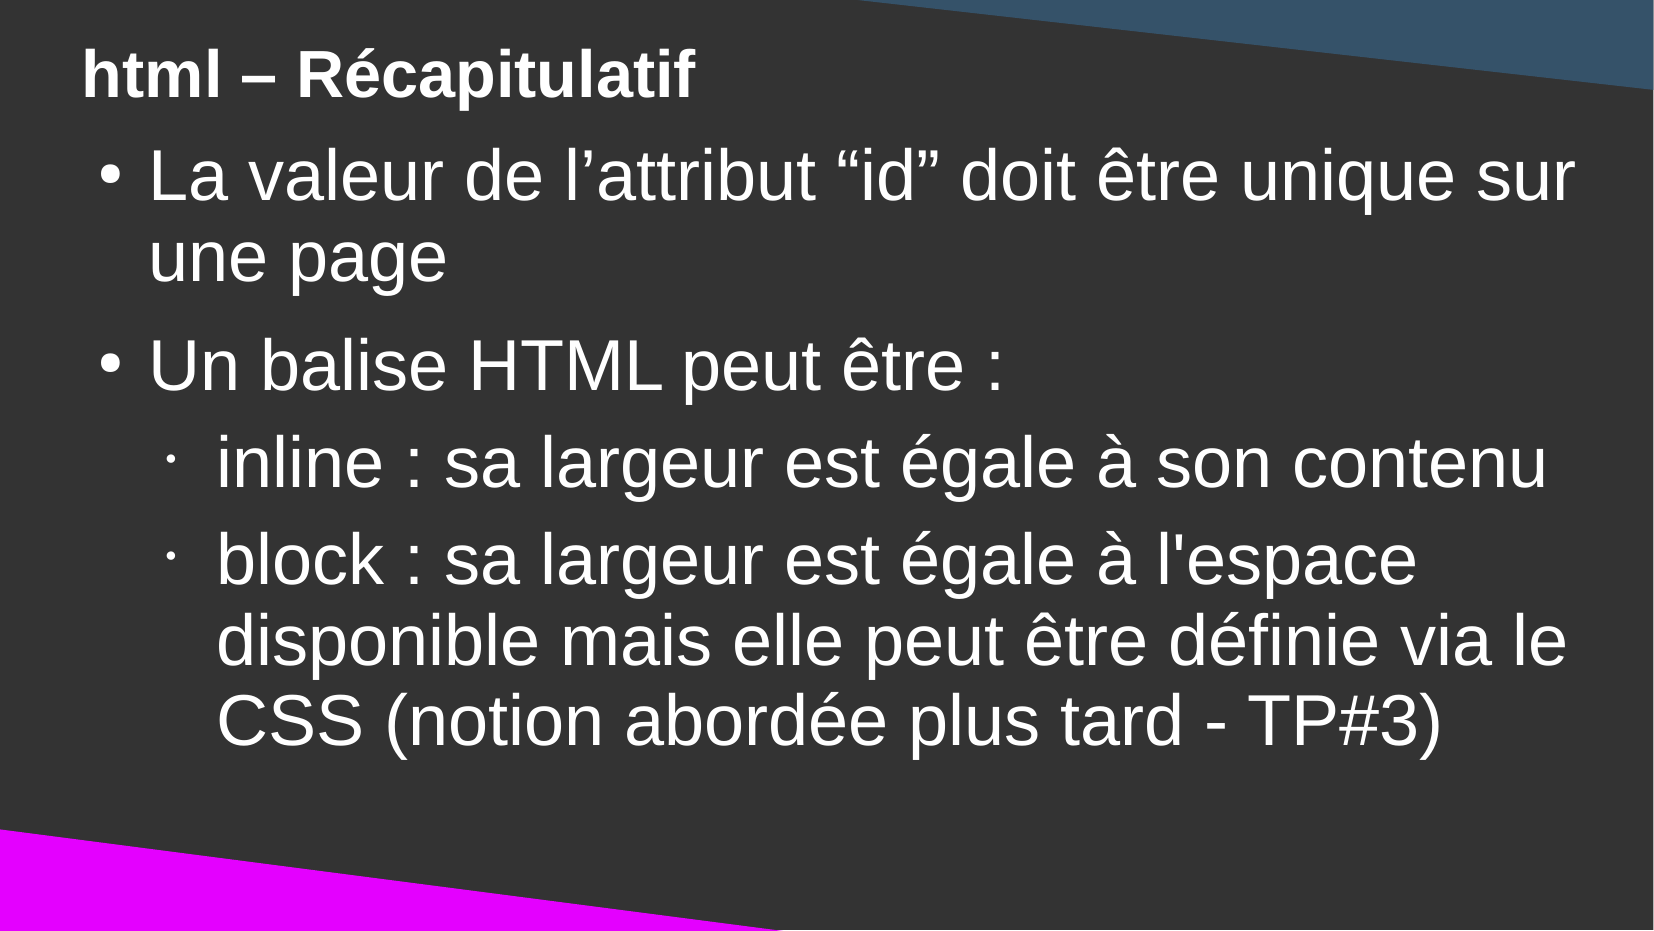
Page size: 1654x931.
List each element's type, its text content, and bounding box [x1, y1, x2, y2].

title html – Récapitulatif [81, 37, 1571, 115]
list La valeur de l’attribut “id” doit être unique sur une page Un balise HTML peut être : inline : sa largeur est égale à son contenu block : sa largeur est égale à l'espace disponible mais elle peut être définie via le CSS (notion abordée plus tard - TP#3) [80, 135, 1605, 816]
text_box [0, 829, 784, 931]
text_box [857, 0, 1654, 90]
